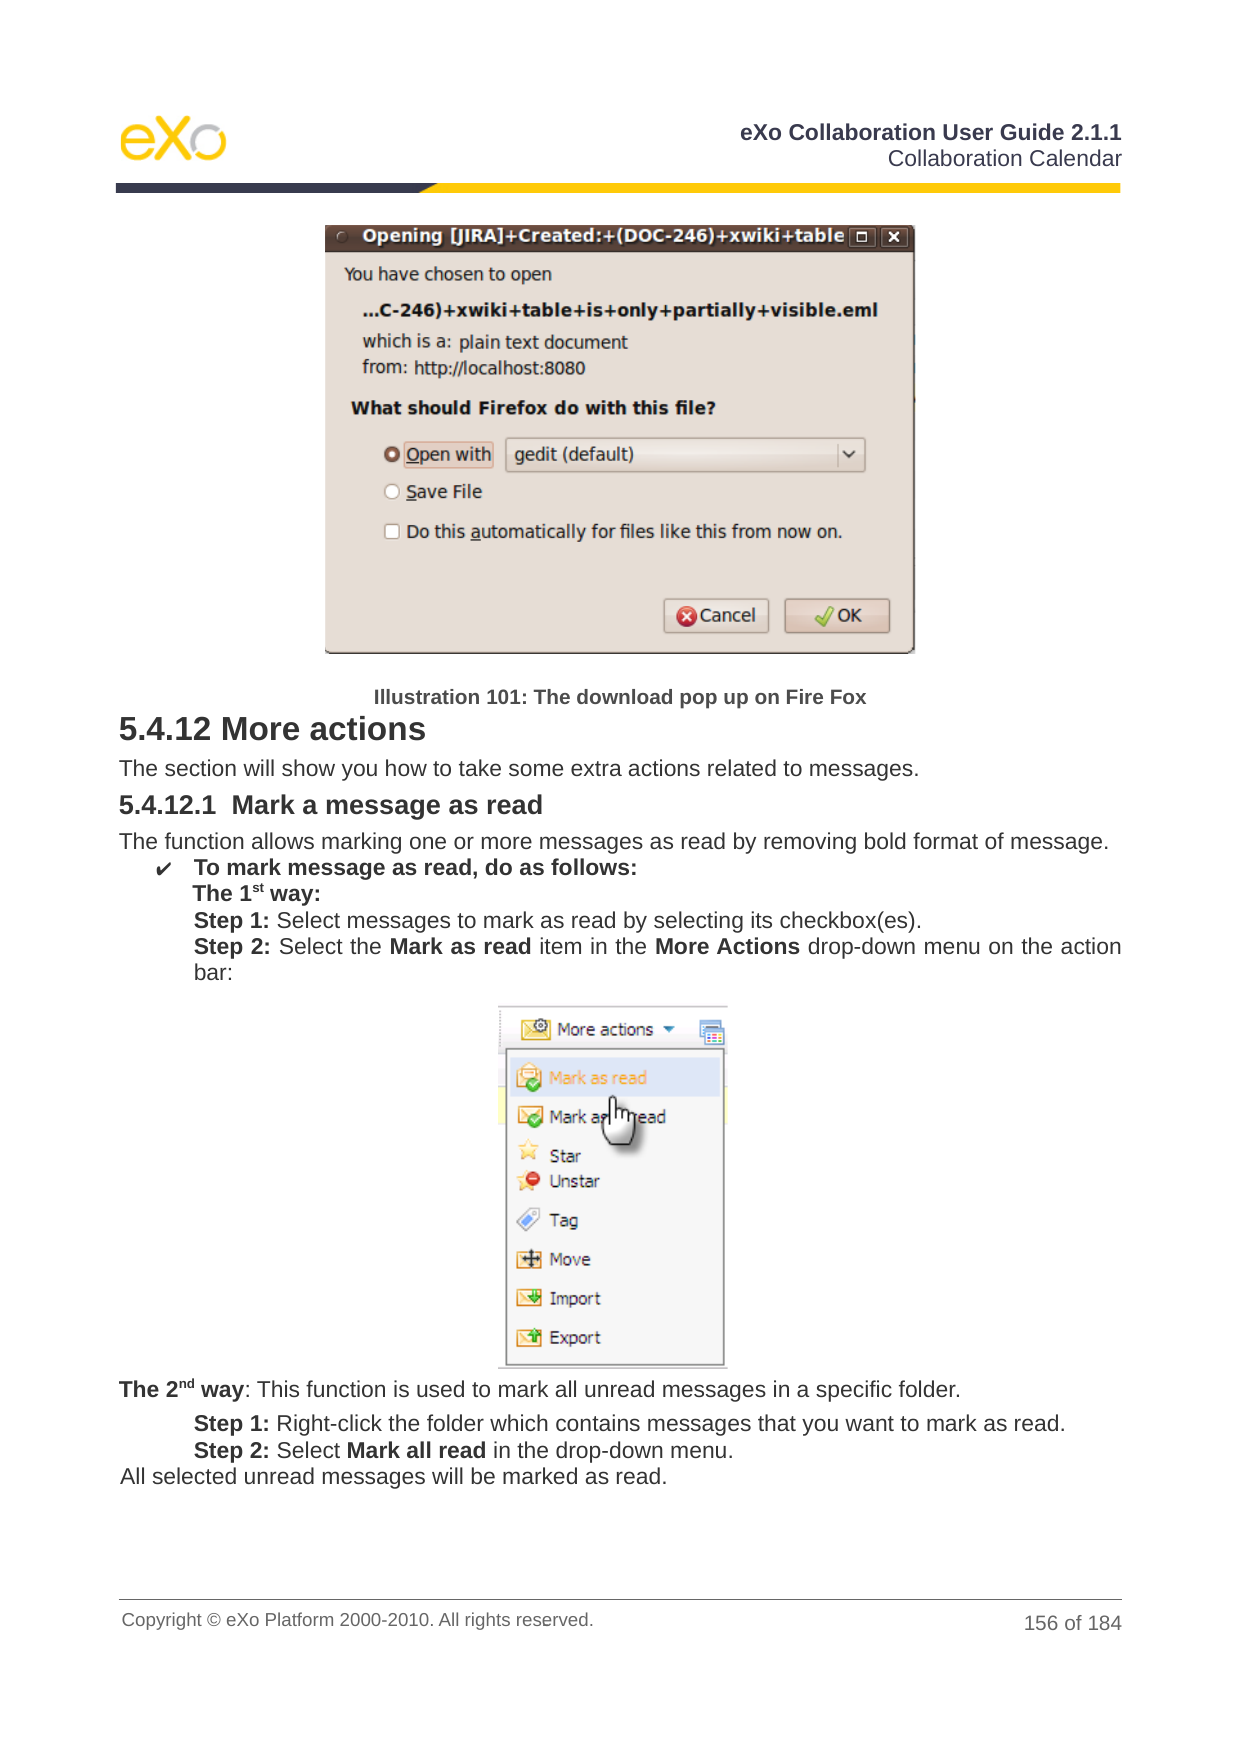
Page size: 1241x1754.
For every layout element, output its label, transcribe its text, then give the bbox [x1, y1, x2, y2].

text The 2nd way: This function is used to mark all unread messages in a specific folder. [118, 1369, 1122, 1403]
picture [325, 225, 916, 654]
text The section will show you how to take some extra actions related to messages. [118, 755, 1122, 781]
subtitle Mark a message as read [118, 789, 1122, 820]
text The function allows marking one or more messages as read by removing bold format of message. [118, 828, 1122, 854]
list All selected unread messages will be marked as read. [82, 1463, 1122, 1489]
picture [120, 115, 227, 161]
list Step 2: Select the Mark as read item in the More Actions drop-down menu on the action bar: [156, 933, 1122, 986]
list To mark message as read, do as follows: [156, 854, 1122, 880]
text Illustration 101: The download pop up on Fire Fox [325, 654, 916, 709]
picture [115, 183, 1121, 193]
list Step 1: Select messages to mark as read by selecting its checkbox(es). [156, 907, 1122, 933]
subtitle More actions [118, 654, 1122, 747]
list Step 1: Right-click the folder which contains messages that you want to mark as read. [156, 1410, 1122, 1437]
picture [498, 1003, 728, 1369]
text The 1st way: [118, 880, 1122, 907]
list Step 2: Select Mark all read in the drop-down menu. [156, 1437, 1122, 1463]
